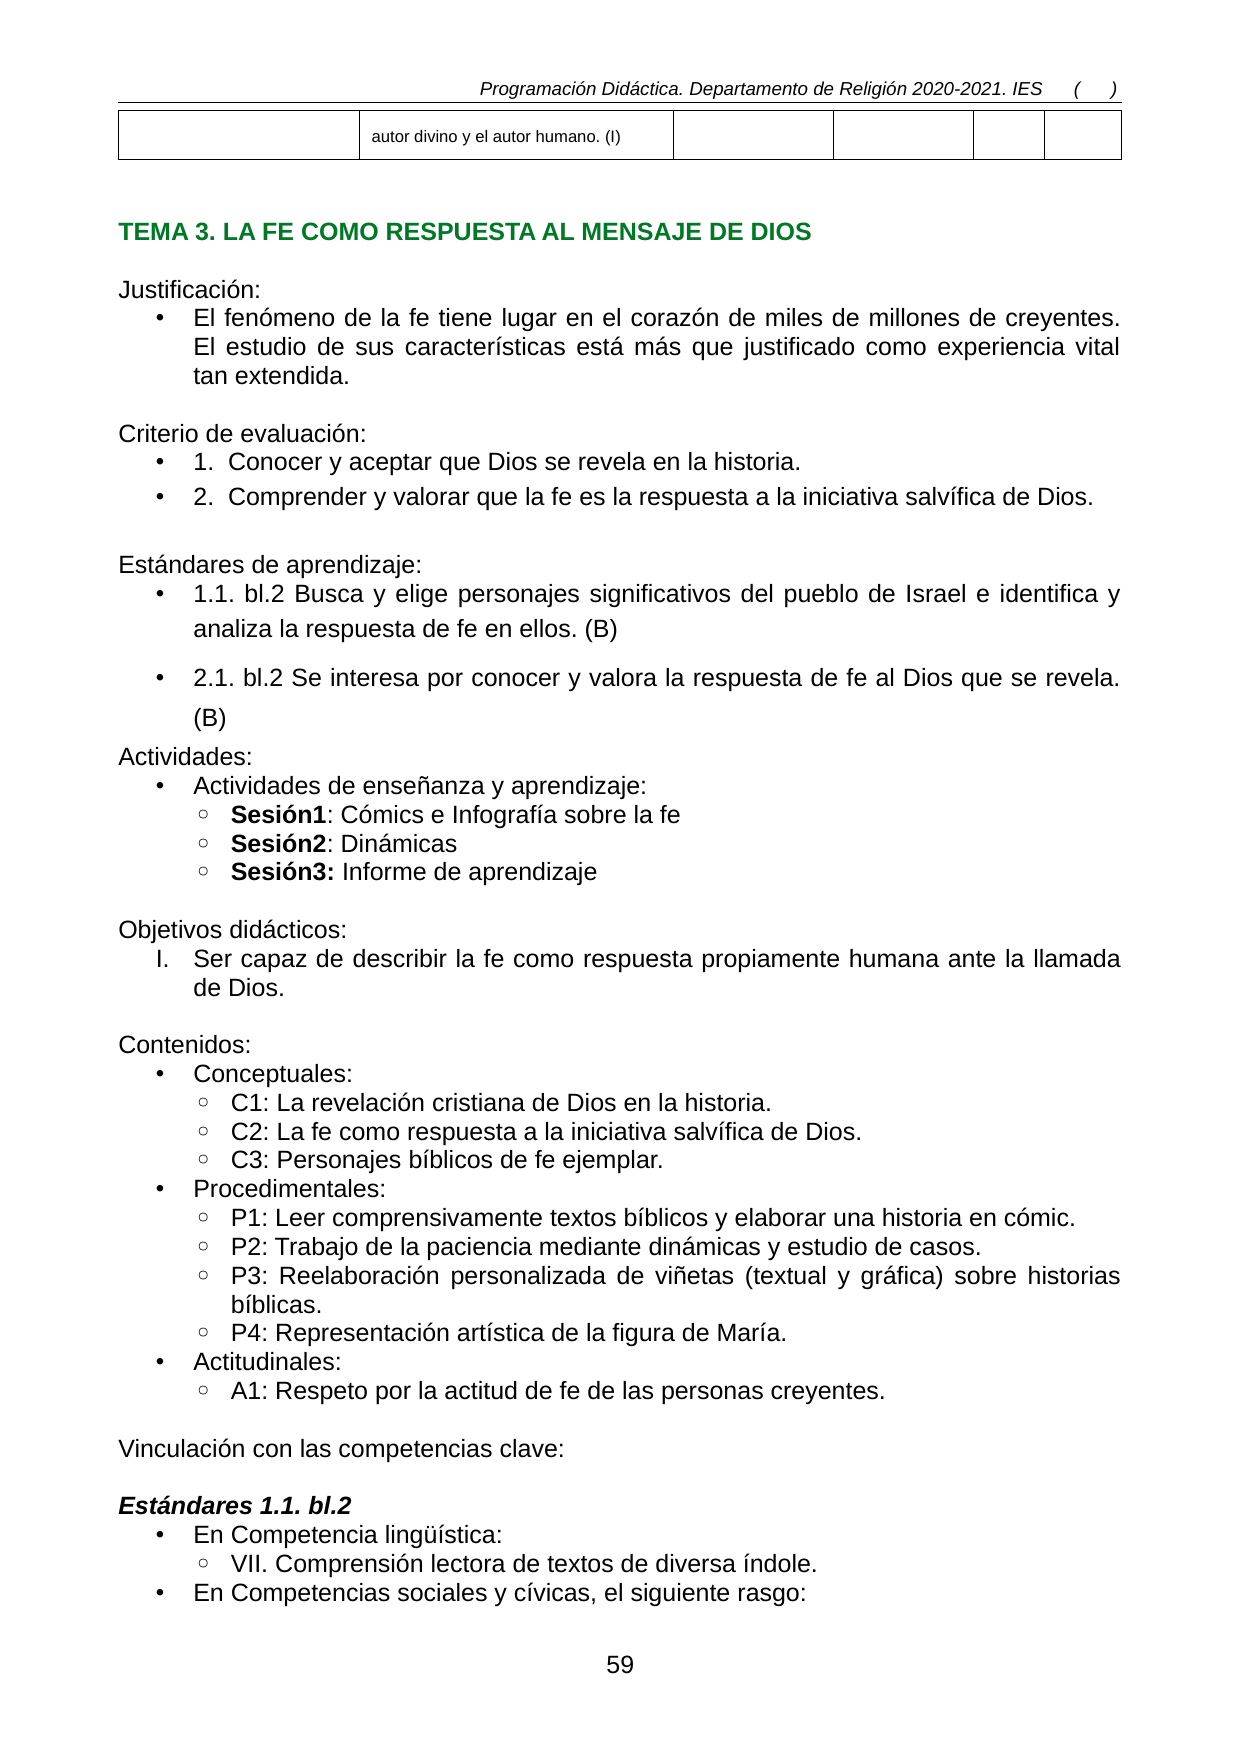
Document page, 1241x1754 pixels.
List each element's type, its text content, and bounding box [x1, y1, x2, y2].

list C3: Personajes bíblicos de fe ejemplar. [193, 1145, 1122, 1174]
list En Competencia lingüística: [156, 1520, 1122, 1549]
list Conceptuales: [156, 1059, 1122, 1088]
table_cell autor divino y el autor humano. (I) [360, 111, 673, 159]
table_cell [674, 111, 833, 159]
list P3: Reelaboración personalizada de viñetas (textual y gráfica) sobre historias bíblicas. [193, 1261, 1122, 1318]
list P2: Trabajo de la paciencia mediante dinámicas y estudio de casos. [193, 1232, 1122, 1261]
text Vinculación con las competencias clave: [118, 1434, 1122, 1462]
text Contenidos: [118, 1030, 1122, 1059]
list VII. Comprensión lectora de textos de diversa índole. [193, 1549, 1122, 1578]
table_cell [834, 111, 973, 159]
list P1: Leer comprensivamente textos bíblicos y elaborar una historia en cómic. [193, 1203, 1122, 1232]
text Estándares de aprendizaje: [118, 550, 1122, 579]
list El fenómeno de la fe tiene lugar en el corazón de miles de millones de creyentes. El estudio de sus características está más que justificado como experiencia vital tan extendida. [156, 303, 1122, 390]
list 2. Comprender y valorar que la fe es la respuesta a la iniciativa salvífica de Dios. [156, 482, 1122, 511]
list Actitudinales: [156, 1347, 1122, 1376]
list 1.1. bl.2 Busca y elige personajes significativos del pueblo de Israel e identifica y analiza la respuesta de fe en ellos. (B) [156, 579, 1122, 642]
text Estándares 1.1. bl.2 [118, 1491, 1122, 1520]
list Ser capaz de describir la fe como respuesta propiamente humana ante la llamada de Dios. [156, 944, 1122, 1001]
table_cell [1045, 111, 1121, 159]
list Procedimentales: [156, 1174, 1122, 1203]
list Sesión1: Cómics e Infografía sobre la fe [193, 800, 1122, 828]
list 2.1. bl.2 Se interesa por conocer y valora la respuesta de fe al Dios que se revela. (B) [156, 663, 1122, 731]
list Actividades de enseñanza y aprendizaje: [156, 771, 1122, 800]
text Justificación: [118, 275, 1122, 303]
table_cell [119, 111, 359, 159]
list P4: Representación artística de la figura de María. [193, 1318, 1122, 1347]
list 1. Conocer y aceptar que Dios se revela en la historia. [156, 447, 1122, 476]
list Sesión2: Dinámicas [193, 828, 1122, 857]
list A1: Respeto por la actitud de fe de las personas creyentes. [193, 1376, 1122, 1405]
text Actividades: [118, 742, 1122, 771]
text Criterio de evaluación: [118, 418, 1122, 447]
list C2: La fe como respuesta a la iniciativa salvífica de Dios. [193, 1116, 1122, 1145]
list C1: La revelación cristiana de Dios en la historia. [193, 1088, 1122, 1116]
list Sesión3: Informe de aprendizaje [193, 857, 1122, 886]
text TEMA 3. LA FE COMO RESPUESTA AL MENSAJE DE DIOS [118, 217, 1122, 246]
list En Competencias sociales y cívicas, el siguiente rasgo: [156, 1578, 1122, 1606]
text Objetivos didácticos: [118, 915, 1122, 944]
table_cell [974, 111, 1044, 159]
